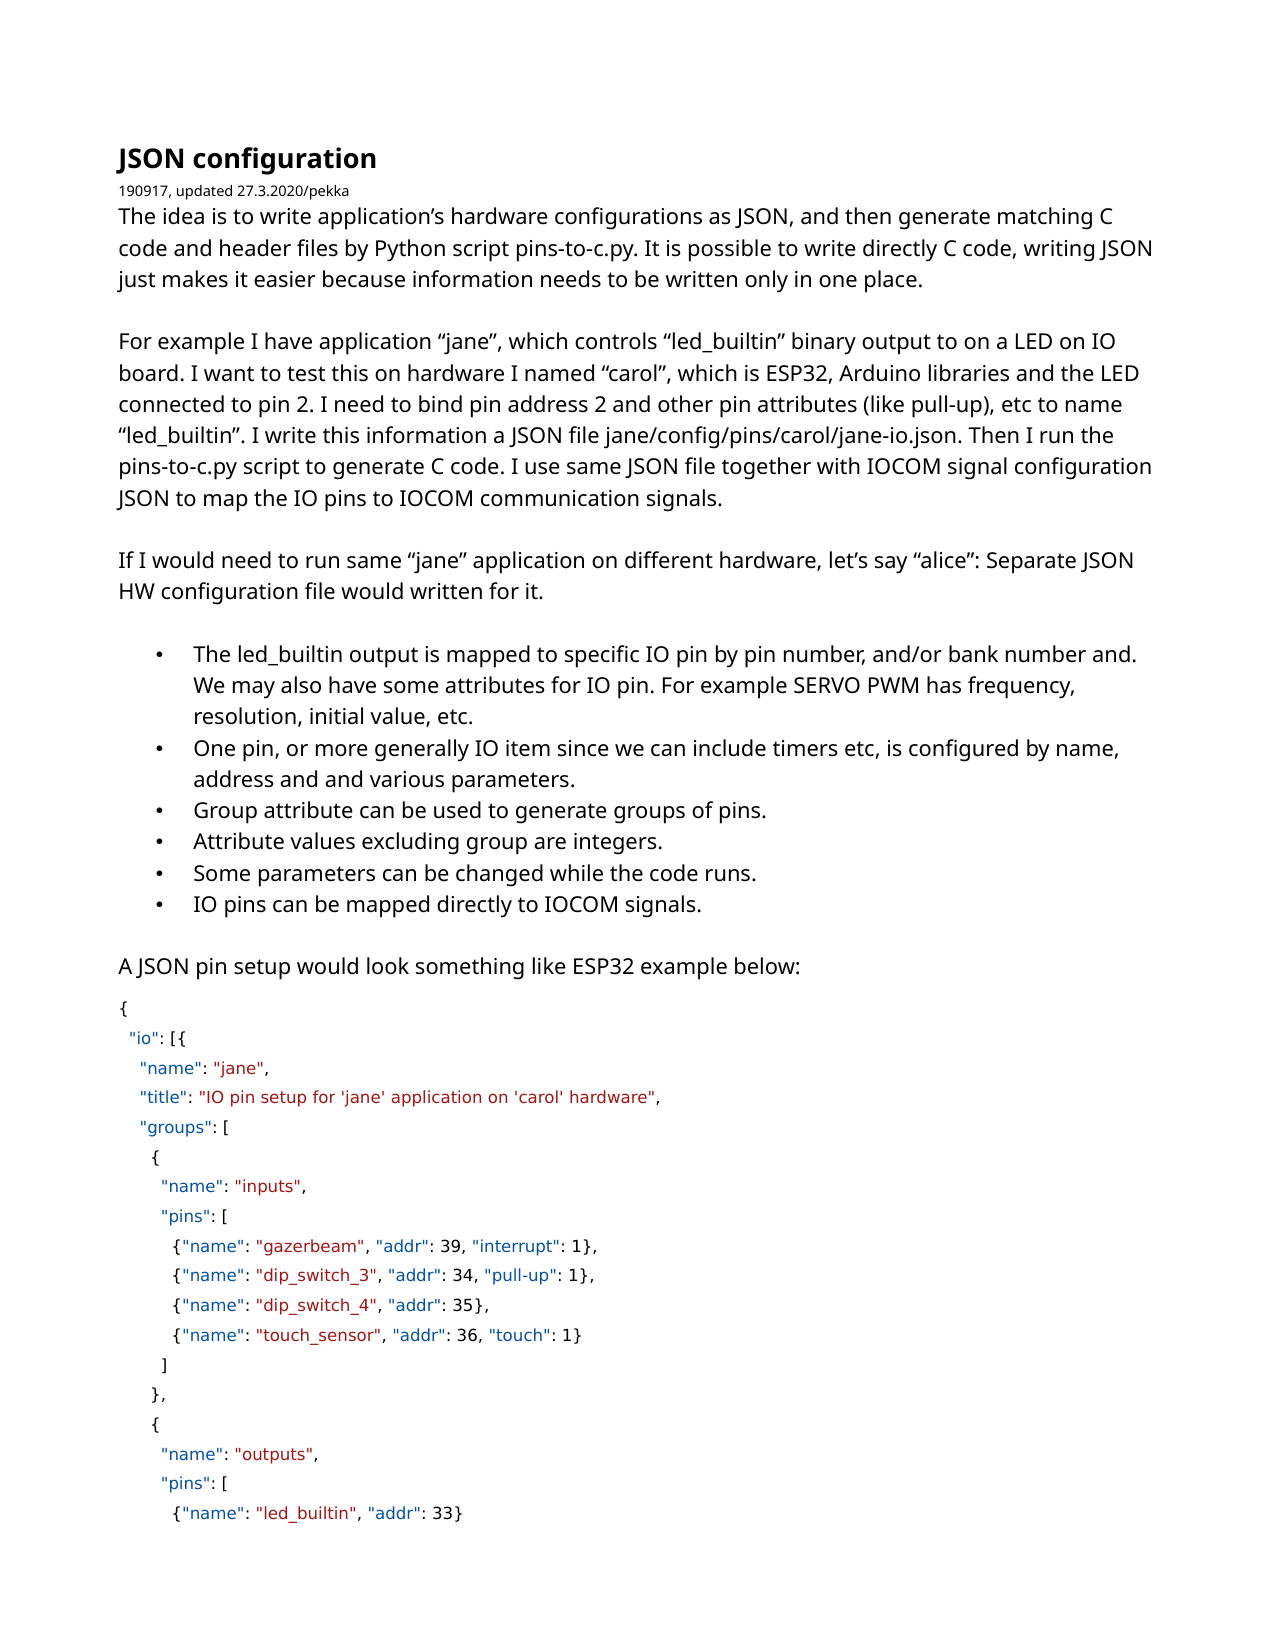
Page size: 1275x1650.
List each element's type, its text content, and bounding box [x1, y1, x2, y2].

text {"name": "gazerbeam", "addr": 39, "interrupt": 1}, [118, 1226, 1157, 1256]
text }, [118, 1375, 1157, 1404]
text { [118, 1137, 1157, 1167]
text "groups": [ [118, 1108, 1157, 1137]
text "io": [{ [118, 1018, 1157, 1048]
list Attribute values excluding group are integers. [156, 826, 1157, 856]
list Group attribute can be used to generate groups of pins. [156, 795, 1157, 825]
text "name": "outputs", [118, 1434, 1157, 1464]
text "pins": [ [118, 1464, 1157, 1493]
text {"name": "led_builtin", "addr": 33} [118, 1493, 1157, 1523]
list The led_builtin output is mapped to specific IO pin by pin number, and/or bank number and. We may also have some attributes for IO pin. For example SERVO PWM has frequency, resolution, initial value, etc. [156, 639, 1157, 731]
list IO pins can be mapped directly to IOCOM signals. [156, 889, 1157, 919]
text If I would need to run same “jane” application on different hardware, let’s say “alice”: Separate JSON HW configuration file would written for it. [118, 545, 1157, 606]
text ] [118, 1345, 1157, 1375]
text {"name": "touch_sensor", "addr": 36, "touch": 1} [118, 1315, 1157, 1345]
text "pins": [ [118, 1197, 1157, 1226]
text For example I have application “jane”, which controls “led_builtin” binary output to on a LED on IO board. I want to test this on hardware I named “carol”, which is ESP32, Arduino libraries and the LED connected to pin 2. I need to bind pin address 2 and other pin attributes (like pull-up), etc to name “led_builtin”. I write this information a JSON file jane/config/pins/carol/jane-io.json. Then I run the pins-to-c.py script to generate C code. I use same JSON file together with IOCOM signal configuration JSON to map the IO pins to IOCOM communication signals. [118, 326, 1157, 512]
text { [118, 1404, 1157, 1434]
text "name": "inputs", [118, 1167, 1157, 1197]
list One pin, or more generally IO item since we can include timers etc, is configured by name, address and and various parameters. [156, 733, 1157, 794]
text A JSON pin setup would look something like ESP32 example below: [118, 951, 1157, 981]
text "title": "IO pin setup for 'jane' application on 'carol' hardware", [118, 1078, 1157, 1108]
text "name": "jane", [118, 1048, 1157, 1078]
text The idea is to write application’s hardware configurations as JSON, and then generate matching C code and header files by Python script pins-to-c.py. It is possible to write directly C code, writing JSON just makes it easier because information needs to be written only in one place. [118, 201, 1157, 294]
text { [118, 999, 1157, 1018]
subtitle JSON configuration [118, 139, 1157, 176]
text {"name": "dip_switch_4", "addr": 35}, [118, 1286, 1157, 1315]
text {"name": "dip_switch_3", "addr": 34, "pull-up": 1}, [118, 1256, 1157, 1286]
text 190917, updated 27.3.2020/pekka [118, 181, 1157, 200]
list Some parameters can be changed while the code runs. [156, 858, 1157, 887]
